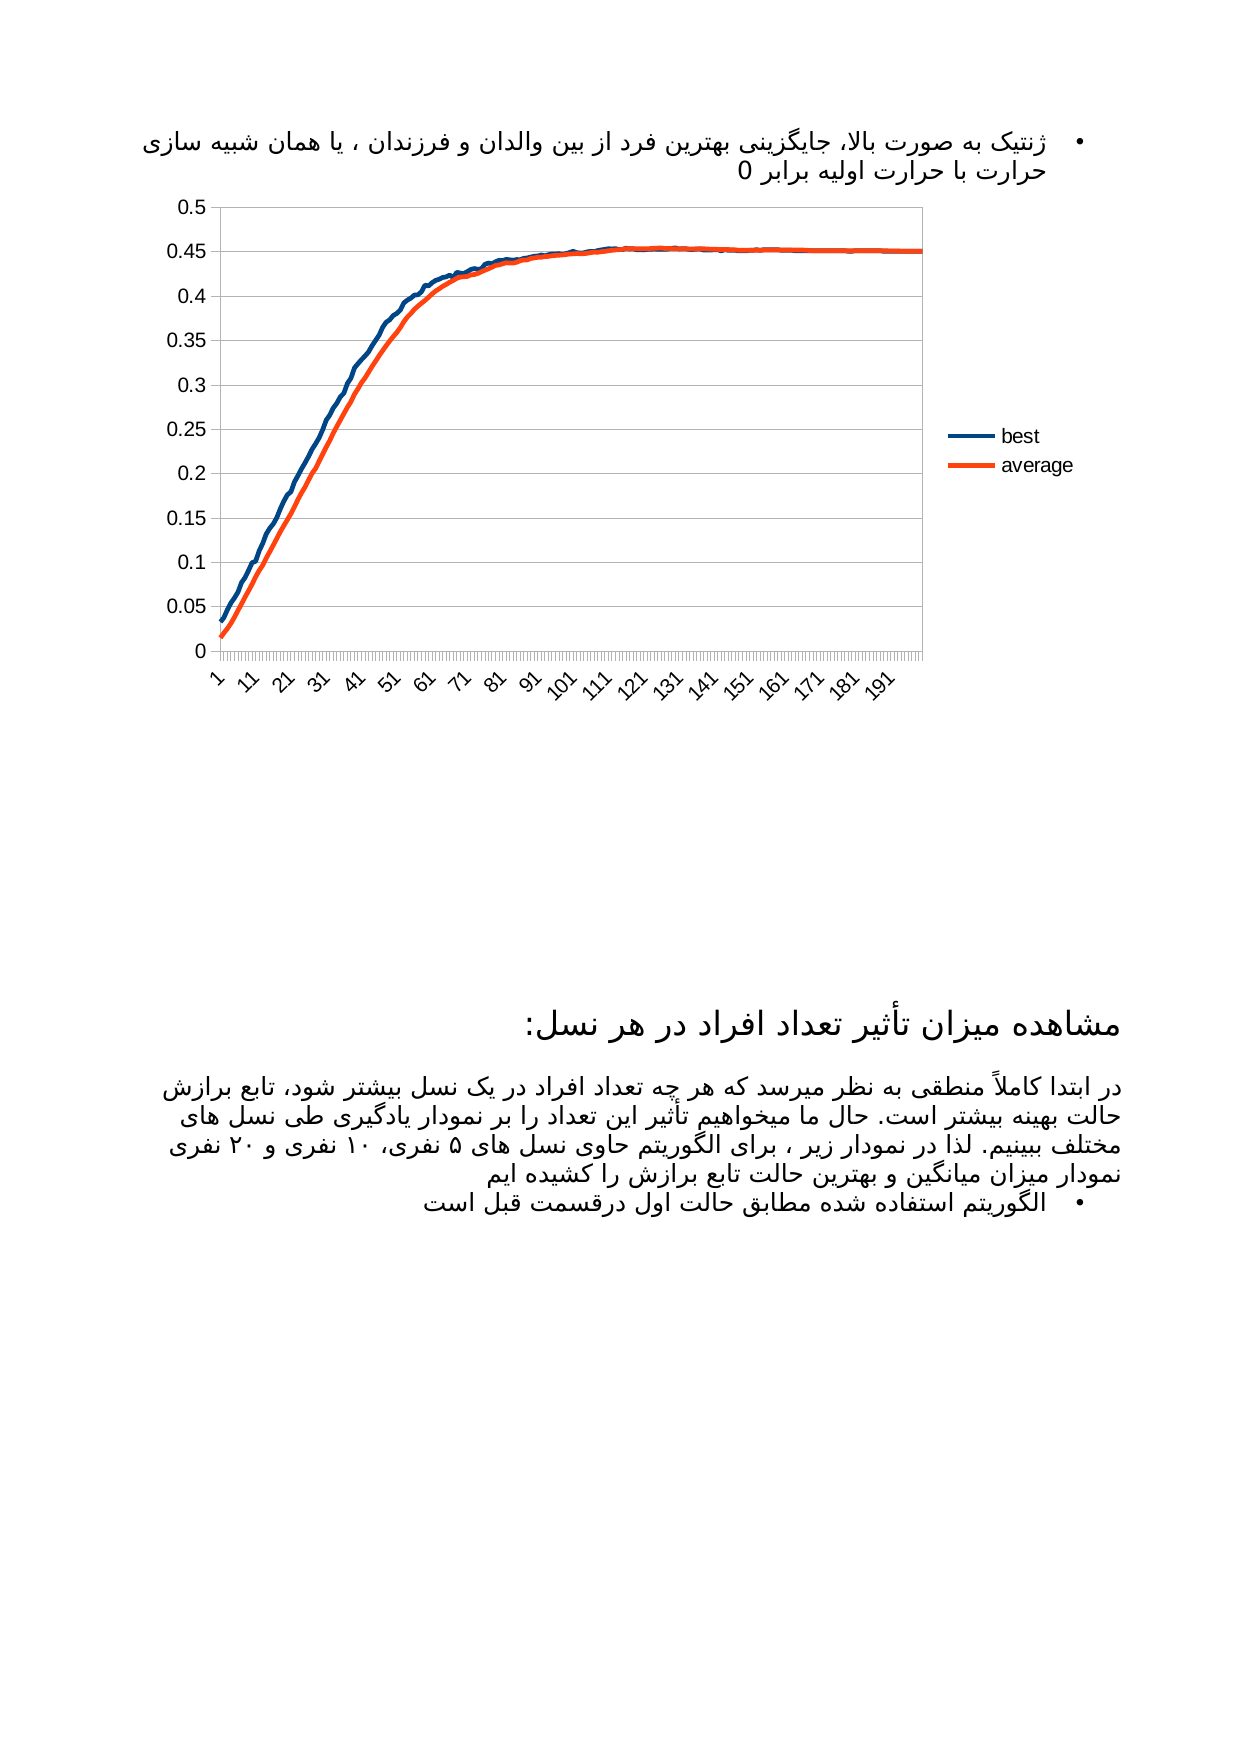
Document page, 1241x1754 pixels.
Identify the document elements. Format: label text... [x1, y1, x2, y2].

text مشاهده میزان تأثیر تعداد افراد در هر نسل: [118, 1004, 1122, 1043]
list ژنتیک به صورت بالا، جایگزینی بهترین فرد از بین والدان و فرزندان ، یا همان شبیه سازی حرارت با حرارت اولیه برابر 0 [118, 127, 1084, 185]
text در ابتدا کاملاً منطقی به نظر میرسد که هر چه تعداد افراد در یک نسل بیشتر شود، تابع برازش حالت بهینه بیشتر است. حال ما میخواهیم تأثیر این تعداد را بر نمودار یادگیری طی نسل های مختلف ببینیم. لذا در نمودار زیر ، برای الگوریتم حاوی نسل های ۵ نفری‌، ۱۰ نفری و ۲۰ نفری نمودار میزان میانگین و بهترین حالت تابع برازش را کشیده ایم [118, 1072, 1122, 1188]
list الگوریتم استفاده شده مطابق حالت اول درقسمت قبل است [118, 1188, 1084, 1218]
